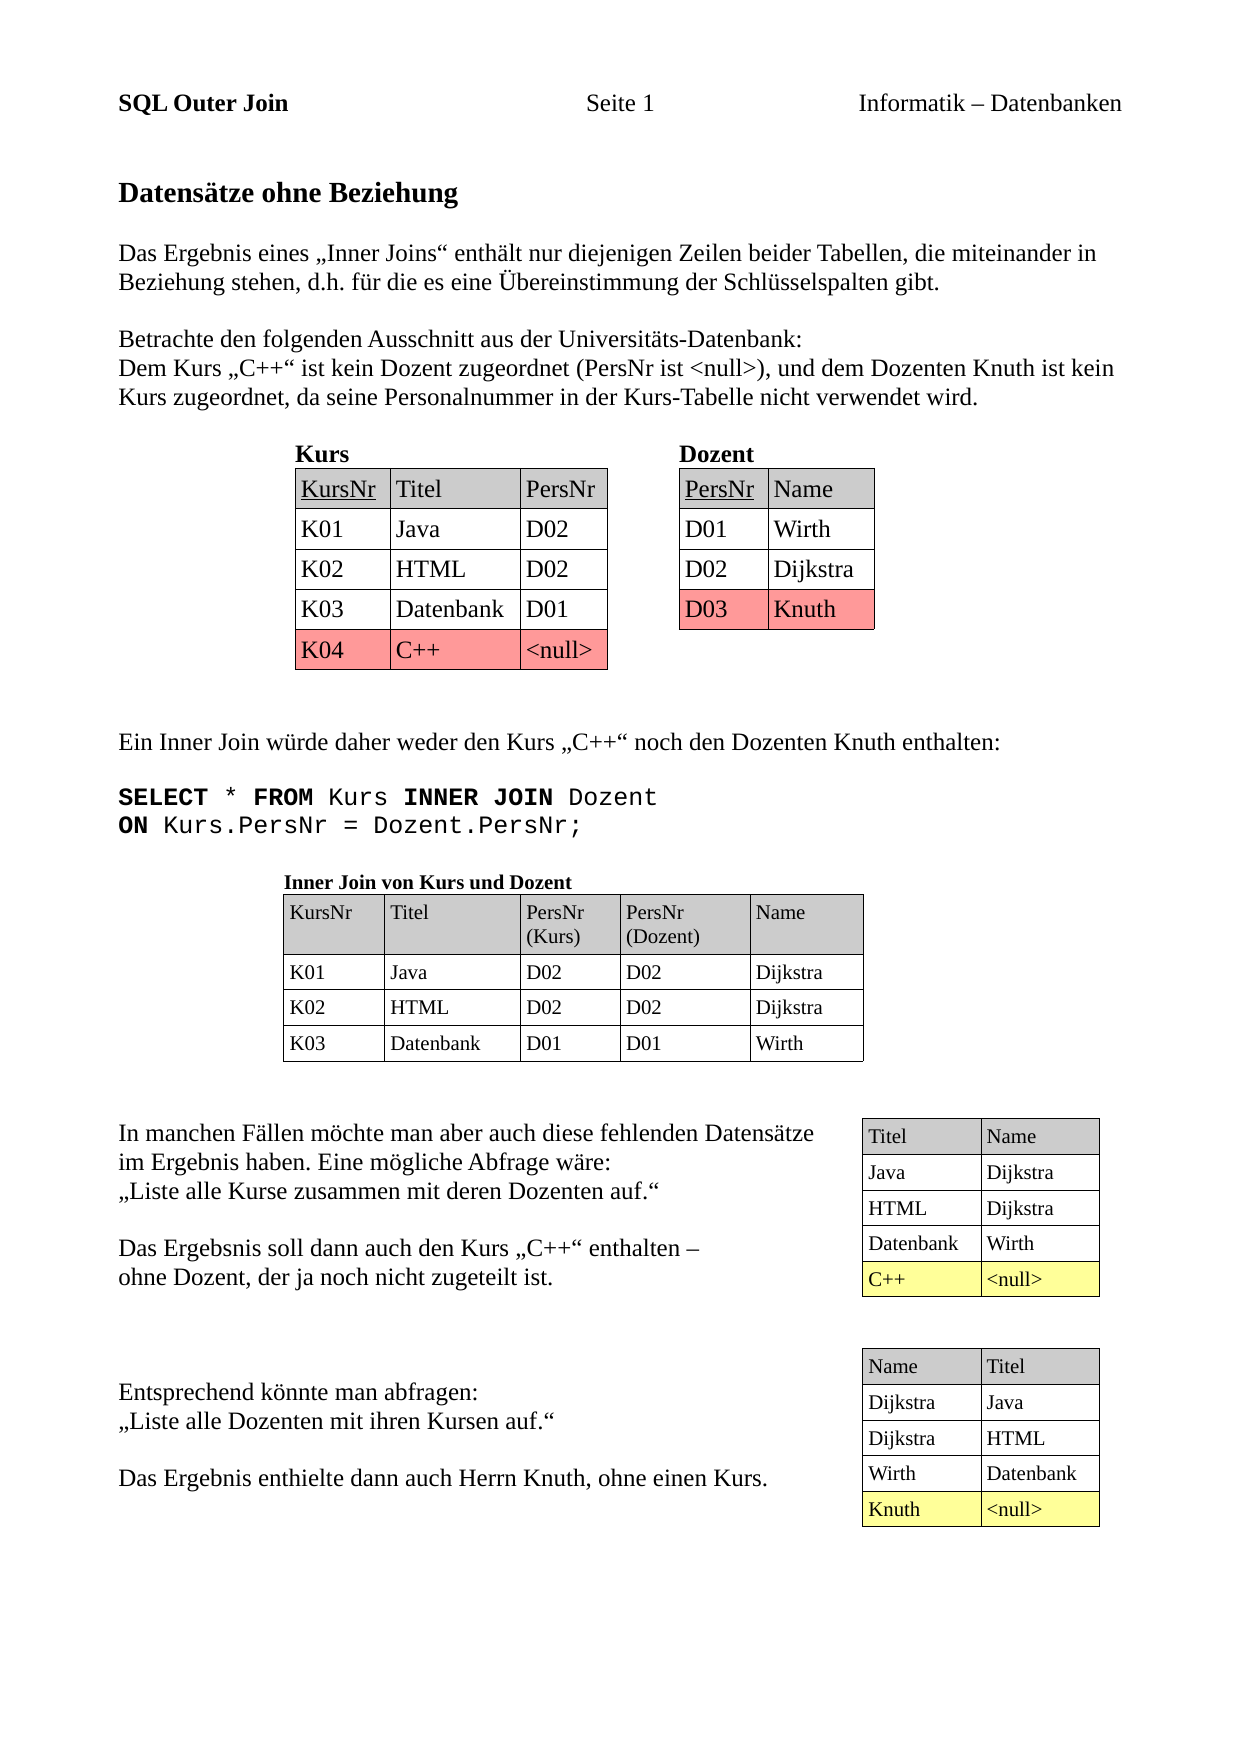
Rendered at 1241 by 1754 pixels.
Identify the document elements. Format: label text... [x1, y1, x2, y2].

table_cell HTML [863, 1191, 981, 1225]
table_cell D02 [621, 990, 750, 1025]
table_cell Java [863, 1155, 981, 1189]
table_cell Dijkstra [751, 990, 863, 1025]
table_cell HTML [982, 1421, 1099, 1455]
table_cell Dijkstra [769, 550, 874, 589]
table_header [118, 870, 283, 1061]
table_header Name [769, 469, 874, 508]
table_header Name [982, 1119, 1099, 1154]
table_cell Datenbank [982, 1456, 1099, 1491]
table_header [118, 439, 295, 669]
table_header Titel [863, 1119, 981, 1154]
text Das Ergebnis eines „Inner Joins“ enthält nur diejenigen Zeilen beider Tabellen, die miteinander in Beziehung stehen, d.h. für die es eine Übereinstimmung der Schlüsselspalten gibt. [118, 238, 1122, 295]
table_cell [821, 1348, 862, 1527]
table_header KursNr [284, 895, 384, 954]
table_header Titel [982, 1349, 1099, 1384]
table_cell Wirth [751, 1026, 863, 1061]
table_cell K01 [296, 509, 390, 548]
table_header Titel [385, 895, 520, 954]
table_cell D02 [521, 550, 607, 589]
table_cell K03 [296, 590, 390, 629]
table_cell Dijkstra [863, 1385, 981, 1419]
table_cell D02 [521, 990, 620, 1025]
table_cell Knuth [863, 1492, 981, 1526]
table_header [863, 1118, 1122, 1348]
table_cell D02 [521, 955, 620, 989]
table_header Name [751, 895, 863, 954]
table_cell Java [391, 509, 520, 548]
table_cell Datenbank [385, 1026, 520, 1061]
text Ein Inner Join würde daher weder den Kurs „C++“ noch den Dozenten Knuth enthalten: [118, 727, 1122, 756]
table_header PersNr [521, 469, 607, 508]
table_header [980, 870, 1122, 1061]
table_cell Datenbank [863, 1226, 981, 1261]
table_cell Java [385, 955, 520, 989]
text Datensätze ohne Beziehung [118, 176, 1122, 209]
table_cell D02 [621, 955, 750, 989]
table_cell D01 [621, 1026, 750, 1061]
table_cell Entsprechend könnte man abfragen: „Liste alle Dozenten mit ihren Kursen auf.“ Das Ergebnis enthielte dann auch Herrn Knuth, ohne einen Kurs. [118, 1348, 821, 1527]
table_header PersNr (Dozent) [621, 895, 750, 954]
text Dem Kurs „C++“ ist kein Dozent zugeordnet (PersNr ist <null>), und dem Dozenten Knuth ist kein Kurs zugeordnet, da seine Personalnummer in der Kurs-Tabelle nicht verwendet wird. [118, 353, 1122, 410]
table_cell Dijkstra [863, 1421, 981, 1455]
table_cell <null> [982, 1262, 1099, 1296]
table_cell <null> [982, 1492, 1099, 1526]
table_cell K02 [284, 990, 384, 1025]
table_cell D02 [521, 509, 607, 548]
text ON Kurs.PersNr = Dozent.PersNr; [118, 813, 1122, 841]
table_cell Wirth [769, 509, 874, 548]
table_cell [1100, 1348, 1122, 1527]
table_cell Dijkstra [982, 1191, 1099, 1225]
table_header Inner Join von Kurs und Dozent [284, 870, 980, 1061]
table_cell C++ [863, 1262, 981, 1296]
table_cell Dijkstra [751, 955, 863, 989]
table_cell Wirth [863, 1456, 981, 1491]
table_header Kurs [295, 439, 679, 669]
table_cell K04 [296, 630, 390, 669]
text Betrachte den folgenden Ausschnitt aus der Universitäts-Datenbank: [118, 324, 1122, 353]
table_header In manchen Fällen möchte man aber auch diese fehlenden Datensätze im Ergebnis haben. Eine mögliche Abfrage wäre: „Liste alle Kurse zusammen mit deren Dozenten auf.“ Das Ergebsnis soll dann auch den Kurs „C++“ enthalten – ohne Dozent, der ja noch nicht zugeteilt ist. [118, 1118, 821, 1348]
table_cell Datenbank [391, 590, 520, 629]
table_cell D01 [680, 509, 768, 548]
table_cell HTML [391, 550, 520, 589]
table_cell K02 [296, 550, 390, 589]
text SELECT * FROM Kurs INNER JOIN Dozent [118, 784, 1122, 813]
table_header KursNr [296, 469, 390, 508]
table_cell K03 [284, 1026, 384, 1061]
table_cell D01 [521, 1026, 620, 1061]
table_header Name [863, 1349, 981, 1384]
table_cell Java [982, 1385, 1099, 1419]
table_cell <null> [521, 630, 607, 669]
table_cell D03 [680, 590, 768, 629]
table_header Dozent [679, 439, 1122, 669]
table_header PersNr [680, 469, 768, 508]
table_header [821, 1118, 862, 1348]
table_cell C++ [391, 630, 520, 669]
table_cell Wirth [982, 1226, 1099, 1261]
table_cell Knuth [769, 590, 874, 629]
table_cell HTML [385, 990, 520, 1025]
table_cell D02 [680, 550, 768, 589]
table_header PersNr (Kurs) [521, 895, 620, 954]
table_cell K01 [284, 955, 384, 989]
table_cell D01 [521, 590, 607, 629]
table_cell Dijkstra [982, 1155, 1099, 1189]
table_header Titel [391, 469, 520, 508]
